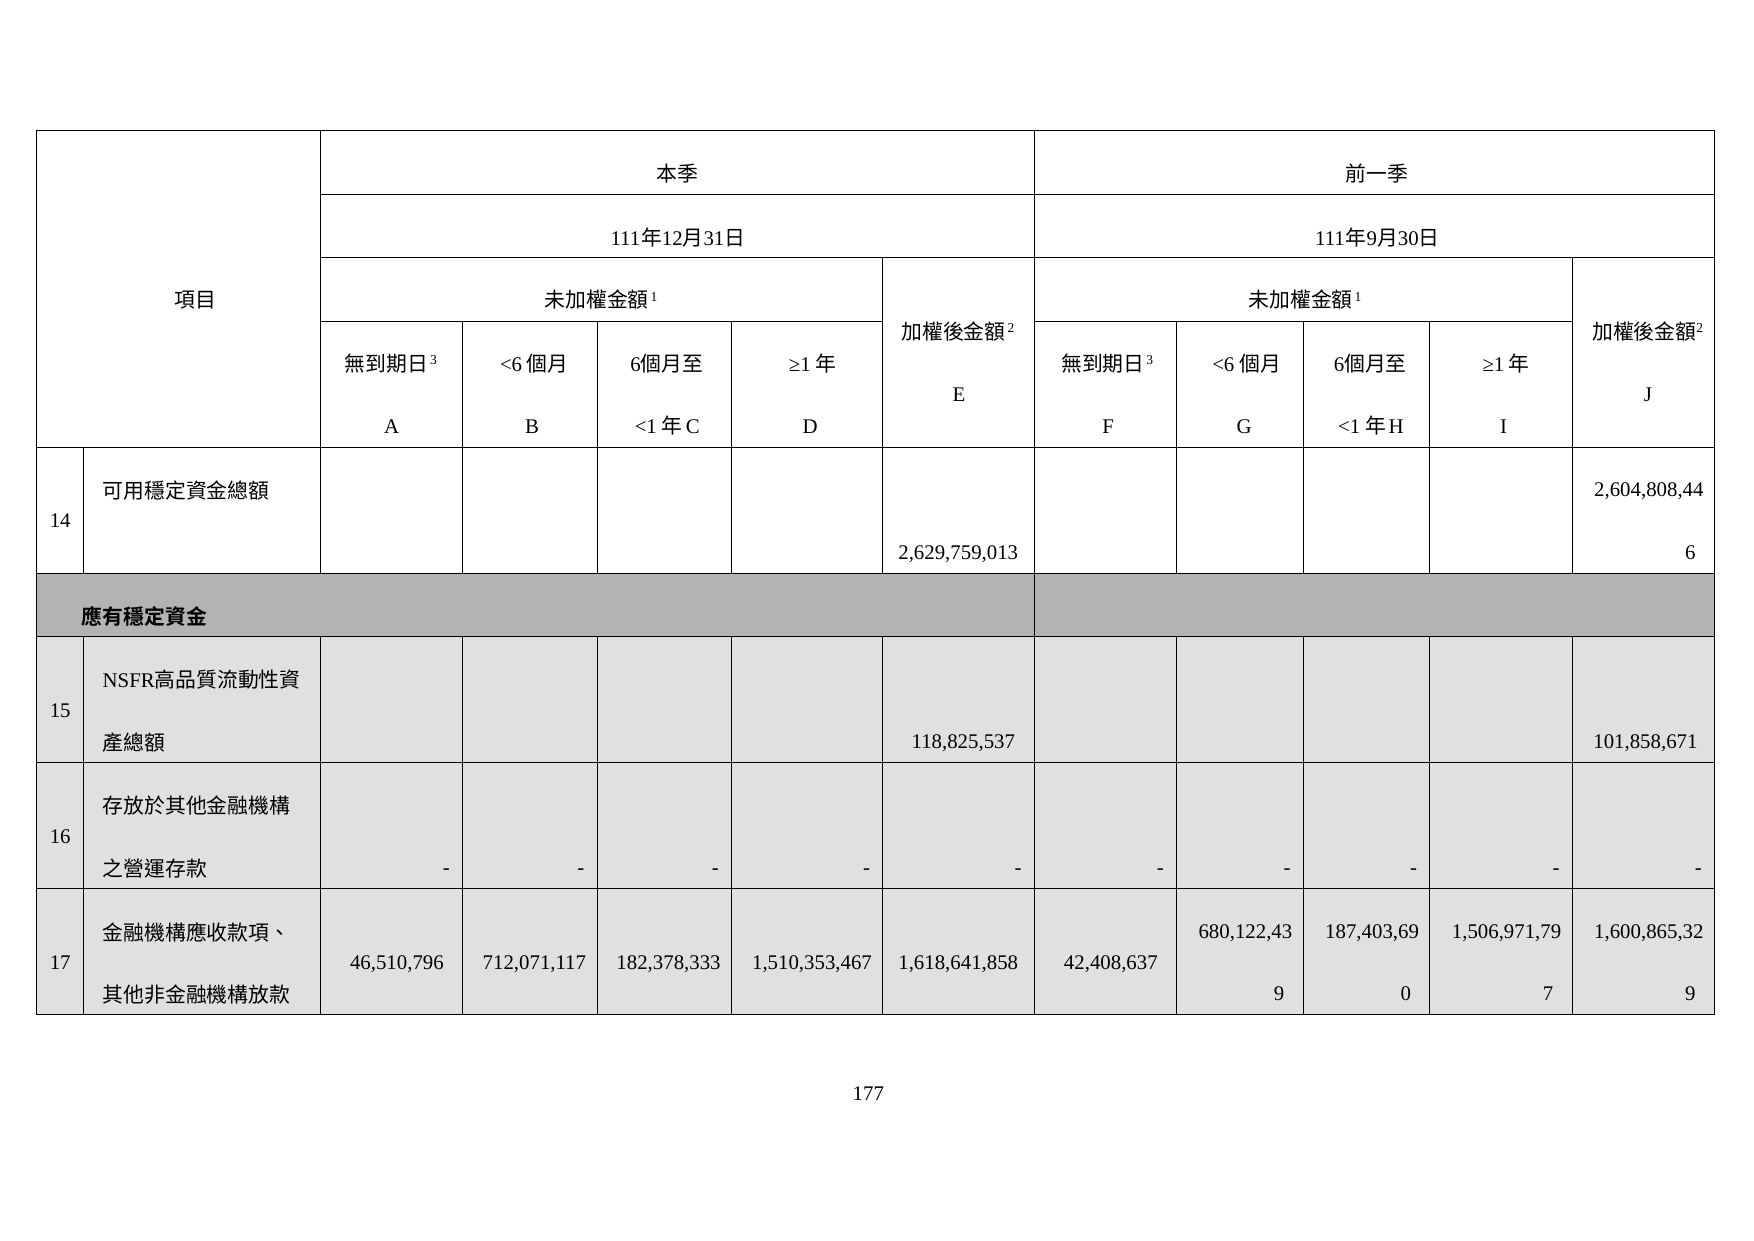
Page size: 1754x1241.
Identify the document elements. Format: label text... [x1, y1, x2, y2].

table_cell [1177, 448, 1303, 573]
table_cell - [1177, 763, 1303, 888]
table_cell 15 [37, 637, 83, 762]
table_cell 存放於其他金融機構之營運存款 [84, 763, 320, 888]
table_cell 46,510,796 [321, 889, 462, 1014]
table_cell [321, 637, 462, 762]
table_cell [598, 637, 731, 762]
table_cell - [598, 763, 731, 888]
table_header 本季 [321, 131, 1034, 193]
table_cell [1304, 637, 1429, 762]
table_cell - [321, 763, 462, 888]
table_cell 101,858,671 [1573, 637, 1714, 762]
table_cell 111年9月30日 [1035, 195, 1714, 257]
table_cell - [1430, 763, 1572, 888]
table_cell NSFR高品質流動性資產總額 [84, 637, 320, 762]
table_cell [463, 637, 597, 762]
table_cell [463, 448, 597, 573]
table_cell [598, 448, 731, 573]
table_cell 2,629,759,013 [883, 448, 1034, 573]
table_cell 1,510,353,467 [732, 889, 882, 1014]
table_header 項目 [37, 131, 320, 447]
table_cell 加權後金額2 E [883, 258, 1034, 447]
table_cell 182,378,333 [598, 889, 731, 1014]
table_cell 6個月至 <1年C [598, 322, 731, 447]
table_cell 42,408,637 [1035, 889, 1176, 1014]
table_cell [1430, 448, 1572, 573]
table_cell 無到期日3 A [321, 322, 462, 447]
table_cell 加權後金額2 J [1573, 258, 1714, 447]
table_cell [732, 637, 882, 762]
table_cell [1177, 637, 1303, 762]
table_cell 111年12月31日 [321, 195, 1034, 257]
table_cell 應有穩定資金 [37, 574, 1034, 636]
table_cell 17 [37, 889, 83, 1014]
table_cell 1,600,865,329 [1573, 889, 1714, 1014]
table_cell 187,403,690 [1304, 889, 1429, 1014]
table_cell [1035, 448, 1176, 573]
table_cell - [732, 763, 882, 888]
table_cell - [1304, 763, 1429, 888]
table_cell [1304, 448, 1429, 573]
table_cell [1430, 637, 1572, 762]
table_cell ≥1年 D [732, 322, 882, 447]
table_cell [321, 448, 462, 573]
table_header 前一季 [1035, 131, 1714, 193]
table_cell 1,618,641,858 [883, 889, 1034, 1014]
table_cell 未加權金額1 [1035, 258, 1572, 321]
table_cell 無到期日3 F [1035, 322, 1176, 447]
table_cell 16 [37, 763, 83, 888]
table_cell - [463, 763, 597, 888]
table_cell 118,825,537 [883, 637, 1034, 762]
table_cell 680,122,439 [1177, 889, 1303, 1014]
table_cell [1035, 574, 1714, 636]
table_cell 712,071,117 [463, 889, 597, 1014]
table_cell <6個月 B [463, 322, 597, 447]
table_cell 1,506,971,797 [1430, 889, 1572, 1014]
table_cell <6個月 G [1177, 322, 1303, 447]
table_cell - [1573, 763, 1714, 888]
table_cell 金融機構應收款項、其他非金融機構放款 [84, 889, 320, 1014]
table_cell ≥1年 I [1430, 322, 1572, 447]
table_cell 2,604,808,446 [1573, 448, 1714, 573]
table_cell [1035, 637, 1176, 762]
table_cell [732, 448, 882, 573]
table_cell 6個月至 <1年H [1304, 322, 1429, 447]
table_cell 未加權金額1 [321, 258, 882, 321]
table_cell - [1035, 763, 1176, 888]
table_cell - [883, 763, 1034, 888]
table_cell 14 [37, 448, 83, 573]
table_cell 可用穩定資金總額 [84, 448, 320, 573]
